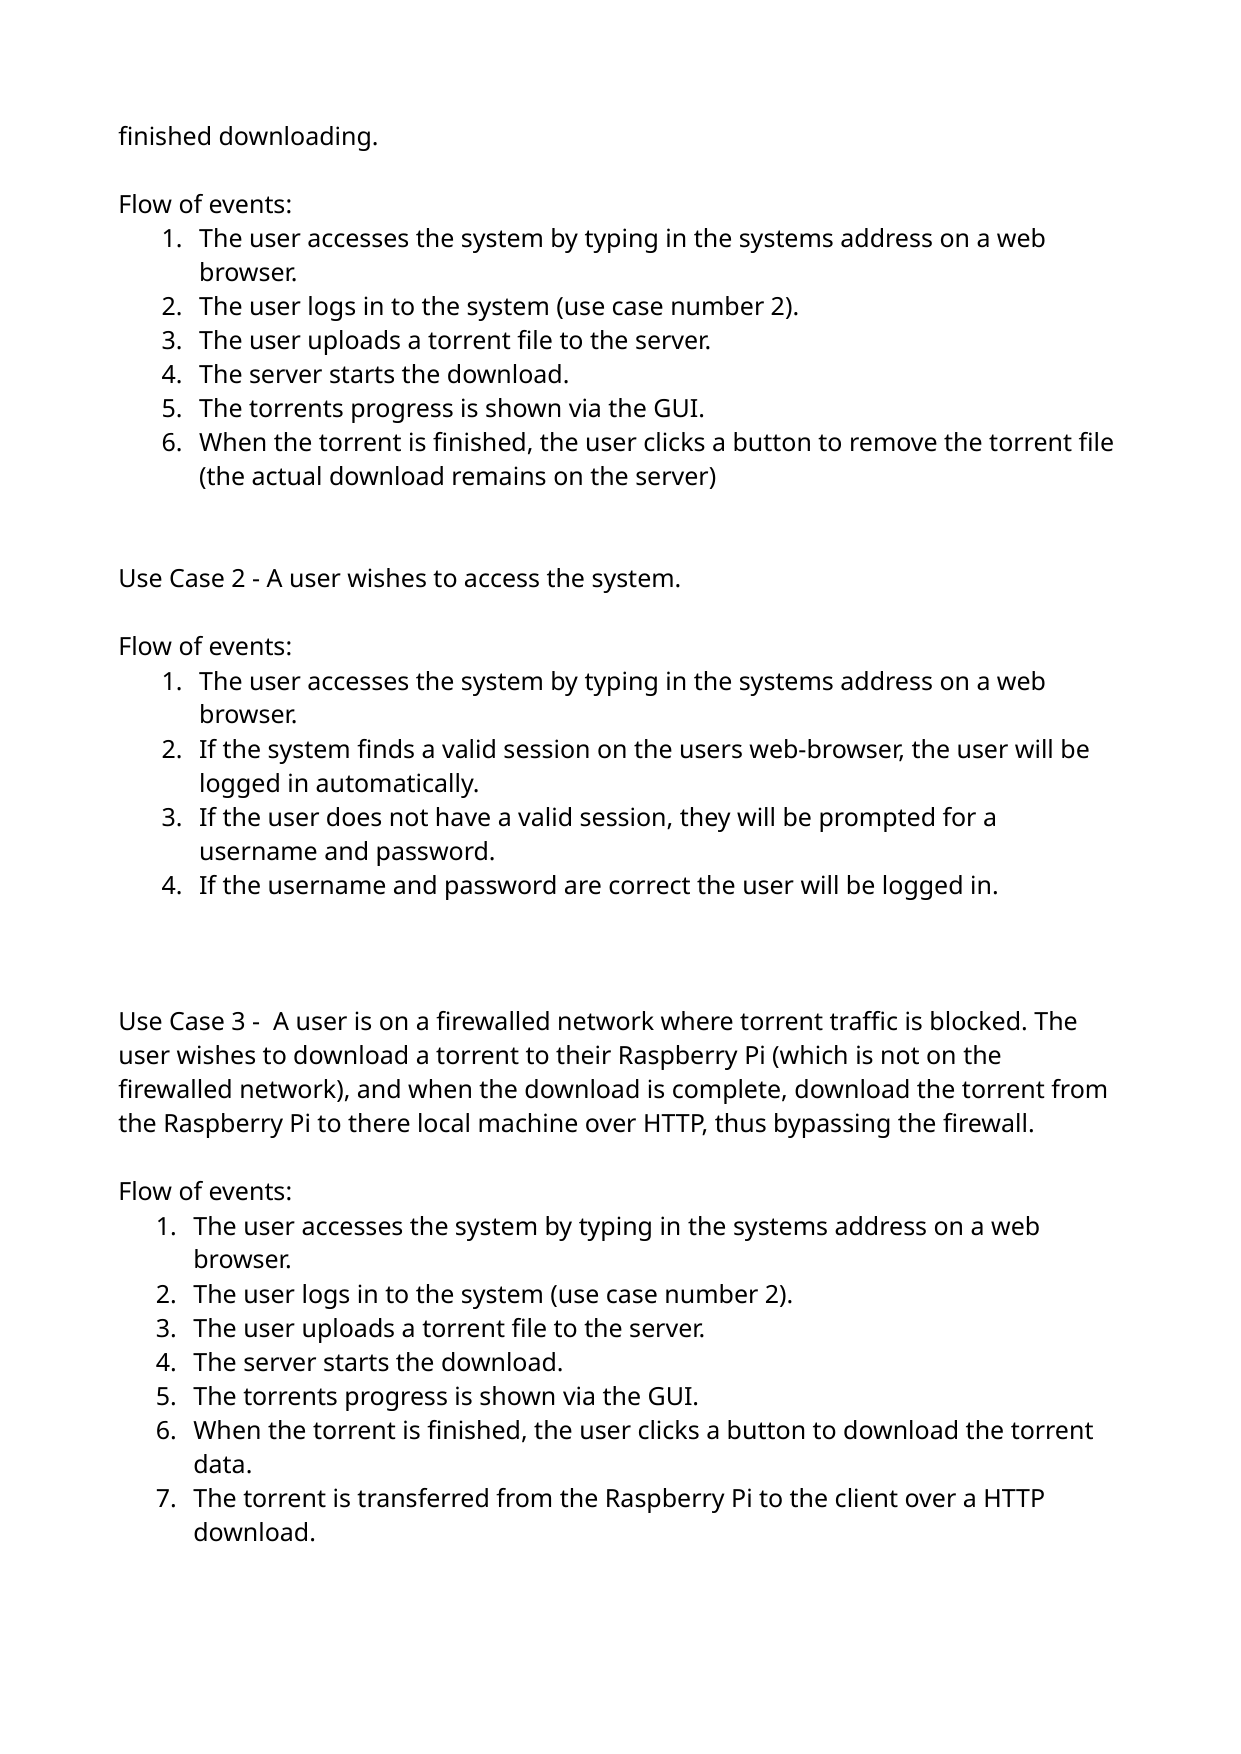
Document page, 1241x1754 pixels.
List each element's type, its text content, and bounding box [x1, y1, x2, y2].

list The user logs in to the system (use case number 2). [156, 1276, 1122, 1310]
list The user uploads a torrent file to the server. [156, 1310, 1122, 1344]
list The user accesses the system by typing in the systems address on a web browser. [156, 1208, 1122, 1276]
list The server starts the download. [161, 357, 1122, 391]
text Use Case 3 - A user is on a firewalled network where torrent traffic is blocked. The user wishes to download a torrent to their Raspberry Pi (which is not on the firewalled network), and when the download is complete, download the torrent from the Raspberry Pi to there local machine over HTTP, thus bypassing the firewall. [118, 1004, 1122, 1140]
list When the torrent is finished, the user clicks a button to remove the torrent file (the actual download remains on the server) [161, 425, 1122, 493]
text Use Case 2 - A user wishes to access the system. [118, 561, 1122, 595]
list When the torrent is finished, the user clicks a button to download the torrent data. [156, 1412, 1122, 1481]
text Flow of events: [118, 186, 1122, 220]
text Flow of events: [118, 1174, 1122, 1208]
list The torrents progress is shown via the GUI. [156, 1378, 1122, 1412]
text Flow of events: [118, 629, 1122, 663]
text finished downloading. [118, 118, 1122, 152]
list The user accesses the system by typing in the systems address on a web browser. [161, 220, 1122, 288]
list The server starts the download. [156, 1344, 1122, 1378]
list The user logs in to the system (use case number 2). [161, 288, 1122, 322]
list If the username and password are correct the user will be logged in. [161, 867, 1122, 902]
list If the user does not have a valid session, they will be prompted for a username and password. [161, 799, 1122, 867]
list The user accesses the system by typing in the systems address on a web browser. [161, 663, 1122, 731]
list The torrents progress is shown via the GUI. [161, 391, 1122, 425]
list If the system finds a valid session on the users web-browser, the user will be logged in automatically. [161, 731, 1122, 799]
list The torrent is transferred from the Raspberry Pi to the client over a HTTP download. [156, 1481, 1122, 1549]
list The user uploads a torrent file to the server. [161, 322, 1122, 357]
